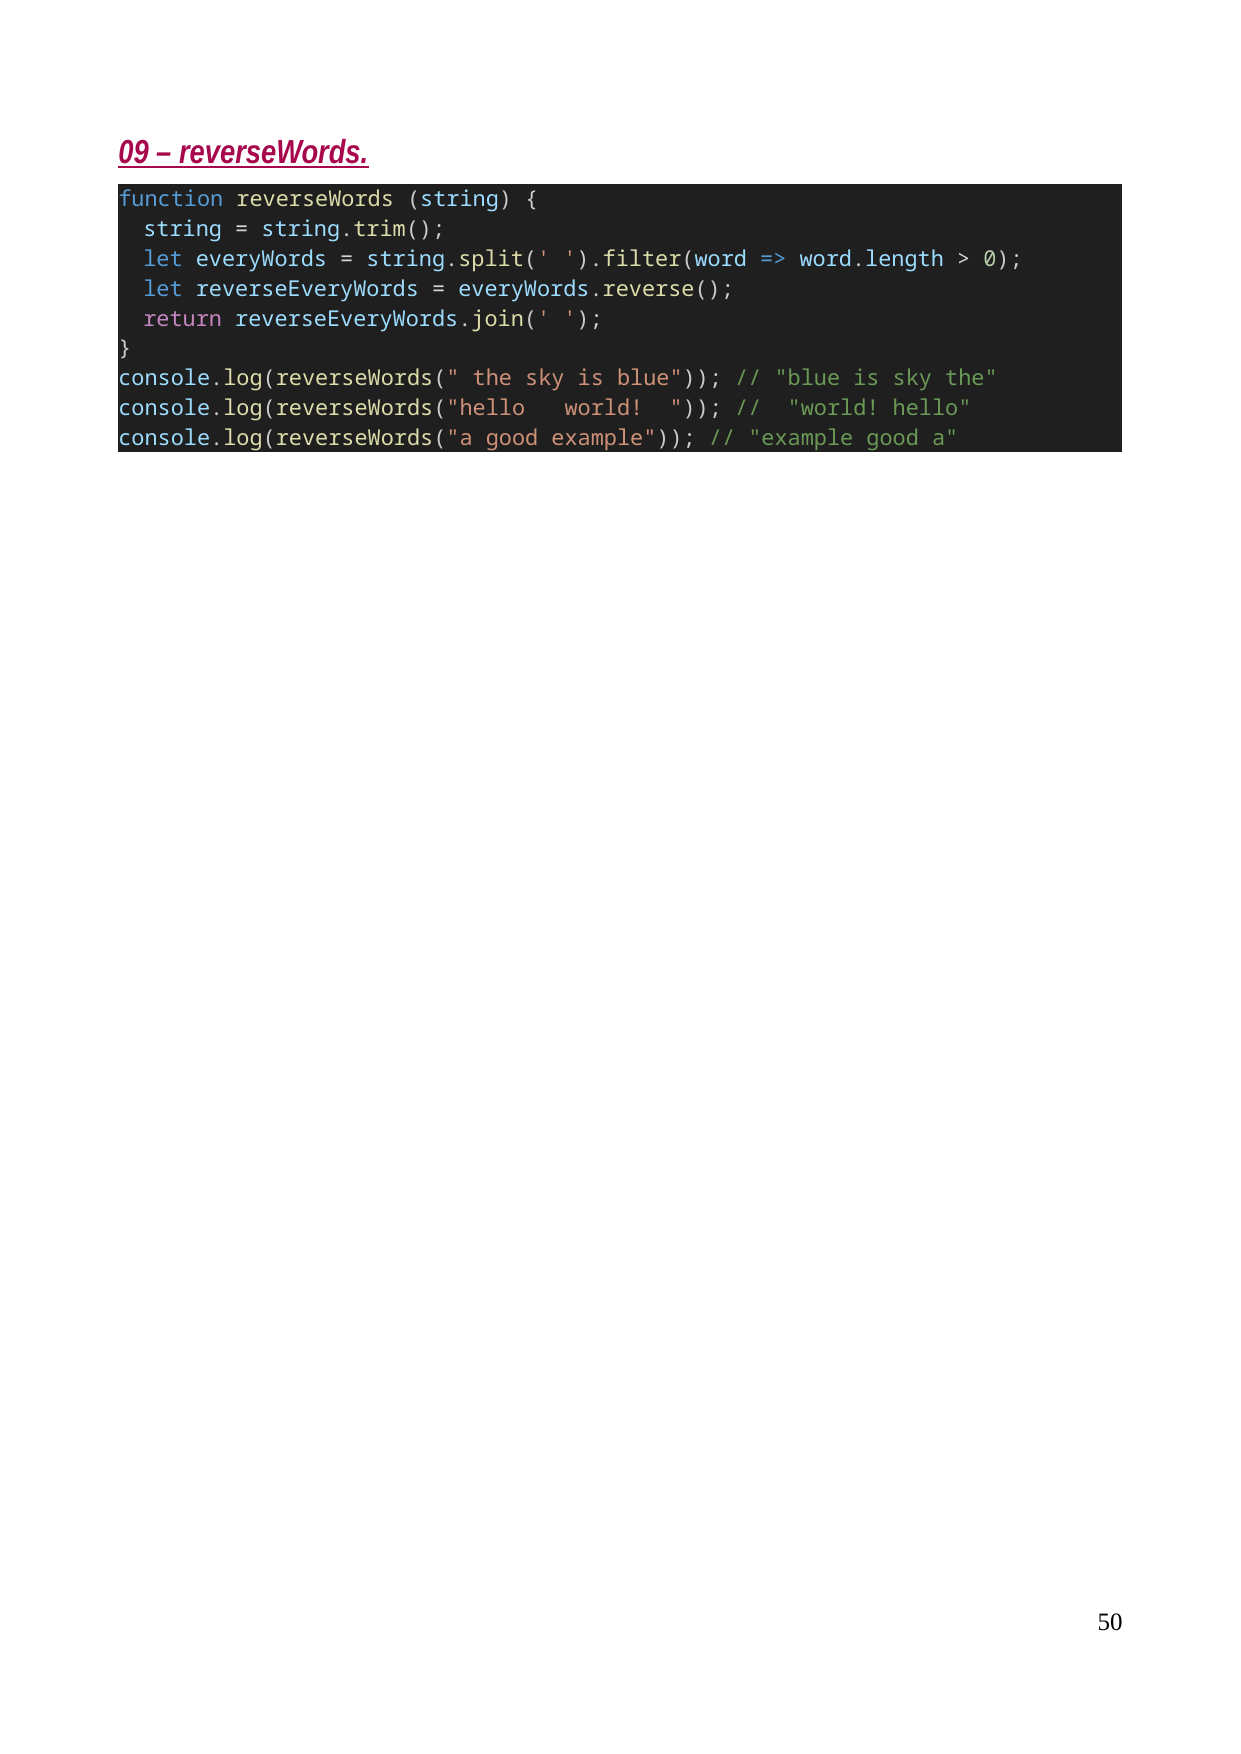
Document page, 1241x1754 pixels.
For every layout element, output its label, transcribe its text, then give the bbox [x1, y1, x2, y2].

table_header function reverseWords (string) { string = string.trim(); let everyWords = string.split(' ').filter(word => word.length > 0); let reverseEveryWords = everyWords.reverse(); return reverseEveryWords.join(' '); } console.log(reverseWords(" the sky is blue")); // "blue is sky the" console.log(reverseWords("hello world! ")); // "world! hello" console.log(reverseWords("a good example")); // "example good a" [118, 184, 1122, 452]
subtitle 09 – reverseWords. [118, 133, 1122, 171]
